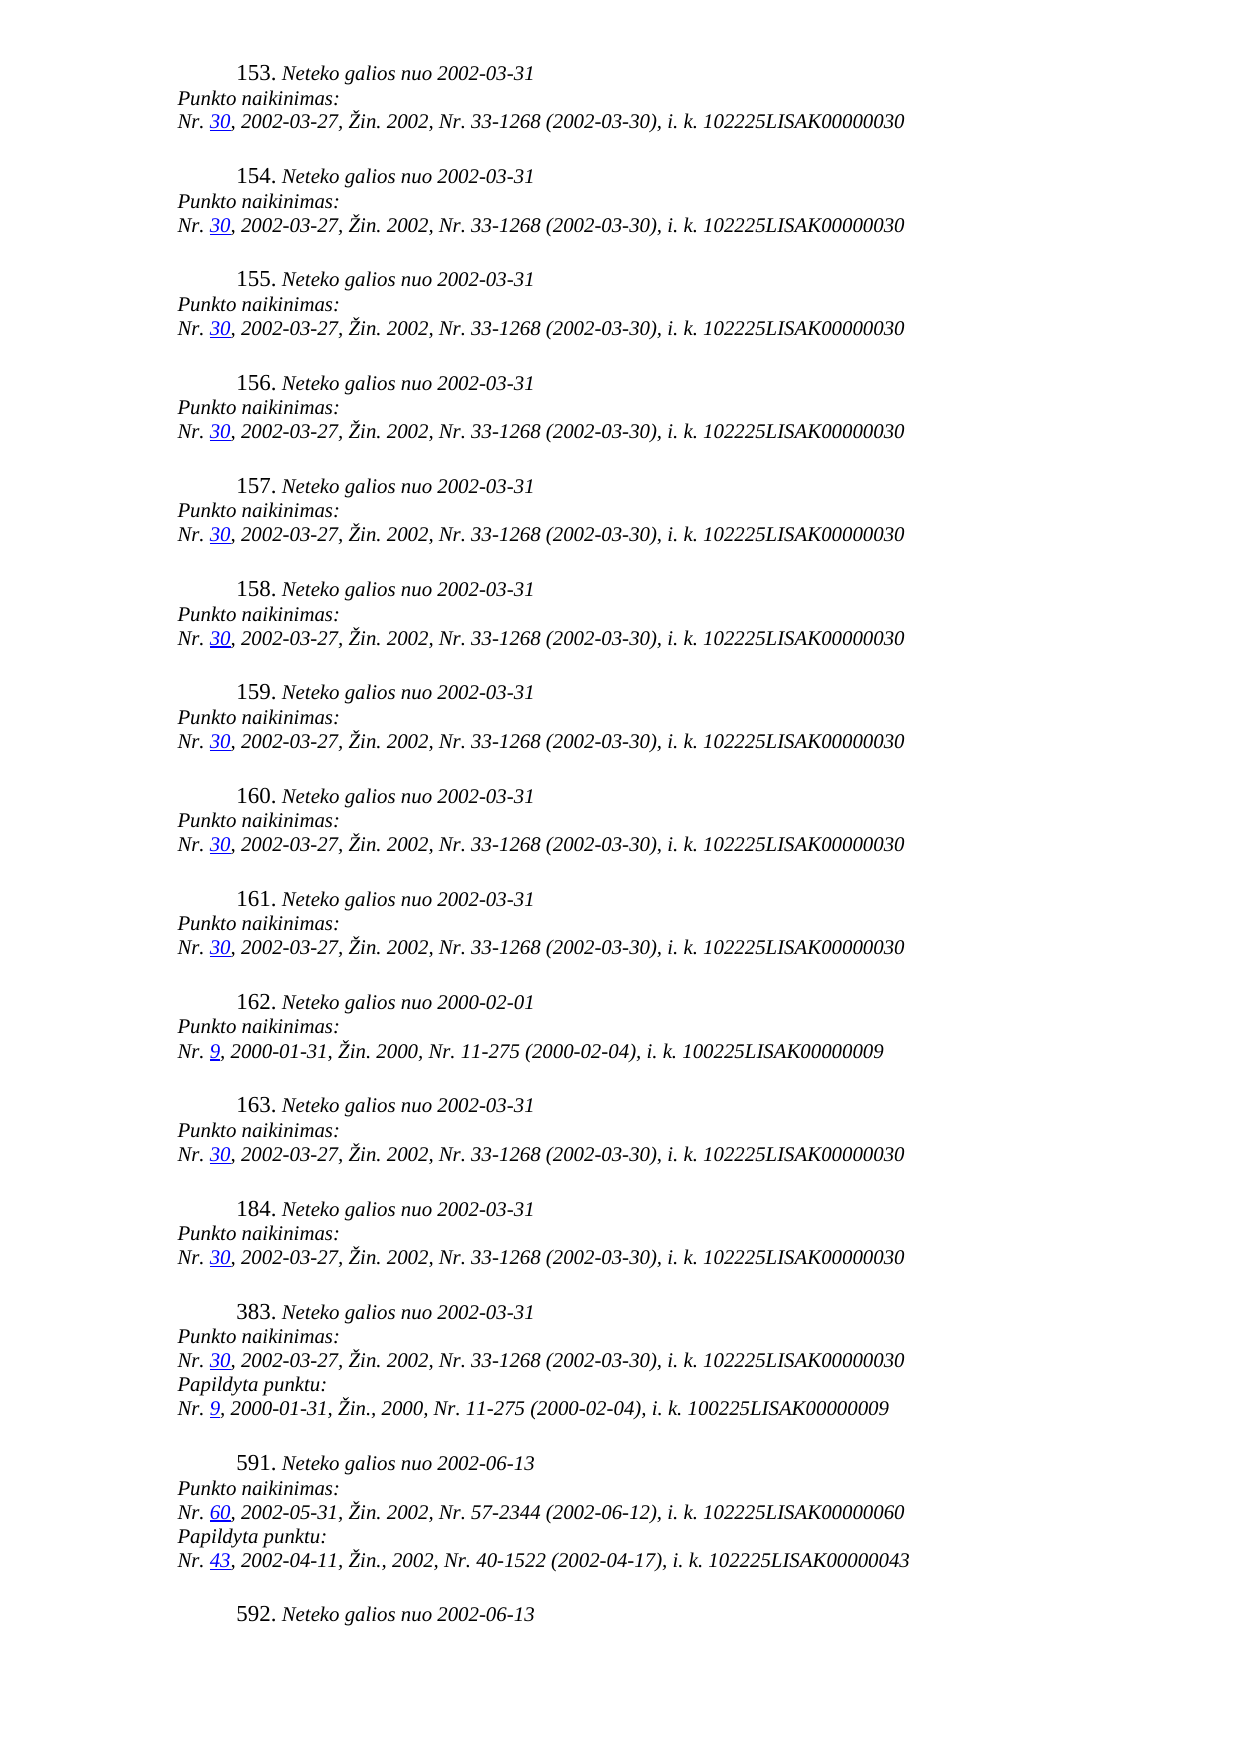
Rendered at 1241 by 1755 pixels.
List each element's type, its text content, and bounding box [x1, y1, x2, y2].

text 592. Neteko galios nuo 2002-06-13 [177, 1601, 1181, 1627]
text Papildyta punktu: [177, 1524, 1181, 1548]
text 591. Neteko galios nuo 2002-06-13 [177, 1449, 1181, 1476]
text Punkto naikinimas: [177, 1476, 1181, 1499]
text 163. Neteko galios nuo 2002-03-31 [177, 1091, 1181, 1118]
text 161. Neteko galios nuo 2002-03-31 [177, 885, 1181, 911]
text Punkto naikinimas: [177, 1324, 1181, 1348]
text 154. Neteko galios nuo 2002-03-31 [177, 162, 1181, 189]
text Punkto naikinimas: [177, 1014, 1181, 1038]
text Nr. 9, 2000-01-31, Žin., 2000, Nr. 11-275 (2000-02-04), i. k. 100225LISAK00000009 [177, 1396, 1181, 1420]
text 155. Neteko galios nuo 2002-03-31 [177, 266, 1181, 292]
text Nr. 30, 2002-03-27, Žin. 2002, Nr. 33-1268 (2002-03-30), i. k. 102225LISAK00000030 [177, 109, 1181, 133]
text Punkto naikinimas: [177, 808, 1181, 832]
text Punkto naikinimas: [177, 395, 1181, 419]
text Punkto naikinimas: [177, 292, 1181, 316]
text Punkto naikinimas: [177, 911, 1181, 935]
text Nr. 30, 2002-03-27, Žin. 2002, Nr. 33-1268 (2002-03-30), i. k. 102225LISAK00000030 [177, 522, 1181, 546]
text 159. Neteko galios nuo 2002-03-31 [177, 678, 1181, 705]
text 156. Neteko galios nuo 2002-03-31 [177, 369, 1181, 395]
text Nr. 30, 2002-03-27, Žin. 2002, Nr. 33-1268 (2002-03-30), i. k. 102225LISAK00000030 [177, 626, 1181, 650]
text Papildyta punktu: [177, 1372, 1181, 1396]
text Nr. 60, 2002-05-31, Žin. 2002, Nr. 57-2344 (2002-06-12), i. k. 102225LISAK00000060 [177, 1499, 1181, 1524]
text Nr. 30, 2002-03-27, Žin. 2002, Nr. 33-1268 (2002-03-30), i. k. 102225LISAK00000030 [177, 1348, 1181, 1372]
text Nr. 30, 2002-03-27, Žin. 2002, Nr. 33-1268 (2002-03-30), i. k. 102225LISAK00000030 [177, 213, 1181, 237]
text Punkto naikinimas: [177, 189, 1181, 213]
text 157. Neteko galios nuo 2002-03-31 [177, 472, 1181, 498]
text Nr. 30, 2002-03-27, Žin. 2002, Nr. 33-1268 (2002-03-30), i. k. 102225LISAK00000030 [177, 832, 1181, 856]
text 184. Neteko galios nuo 2002-03-31 [177, 1194, 1181, 1221]
text Nr. 30, 2002-03-27, Žin. 2002, Nr. 33-1268 (2002-03-30), i. k. 102225LISAK00000030 [177, 935, 1181, 959]
text Punkto naikinimas: [177, 1221, 1181, 1245]
text Punkto naikinimas: [177, 602, 1181, 626]
text Punkto naikinimas: [177, 85, 1181, 109]
text Punkto naikinimas: [177, 705, 1181, 729]
text Punkto naikinimas: [177, 1118, 1181, 1142]
text 383. Neteko galios nuo 2002-03-31 [177, 1298, 1181, 1324]
text Nr. 9, 2000-01-31, Žin. 2000, Nr. 11-275 (2000-02-04), i. k. 100225LISAK00000009 [177, 1038, 1181, 1063]
text Nr. 30, 2002-03-27, Žin. 2002, Nr. 33-1268 (2002-03-30), i. k. 102225LISAK00000030 [177, 729, 1181, 753]
text 158. Neteko galios nuo 2002-03-31 [177, 575, 1181, 602]
text Nr. 30, 2002-03-27, Žin. 2002, Nr. 33-1268 (2002-03-30), i. k. 102225LISAK00000030 [177, 1245, 1181, 1269]
text Nr. 30, 2002-03-27, Žin. 2002, Nr. 33-1268 (2002-03-30), i. k. 102225LISAK00000030 [177, 316, 1181, 340]
text 160. Neteko galios nuo 2002-03-31 [177, 782, 1181, 808]
text Nr. 30, 2002-03-27, Žin. 2002, Nr. 33-1268 (2002-03-30), i. k. 102225LISAK00000030 [177, 419, 1181, 443]
text Nr. 30, 2002-03-27, Žin. 2002, Nr. 33-1268 (2002-03-30), i. k. 102225LISAK00000030 [177, 1142, 1181, 1166]
text 162. Neteko galios nuo 2000-02-01 [177, 988, 1181, 1014]
text Nr. 43, 2002-04-11, Žin., 2002, Nr. 40-1522 (2002-04-17), i. k. 102225LISAK00000043 [177, 1548, 1181, 1572]
text Punkto naikinimas: [177, 498, 1181, 522]
text 153. Neteko galios nuo 2002-03-31 [177, 59, 1181, 85]
